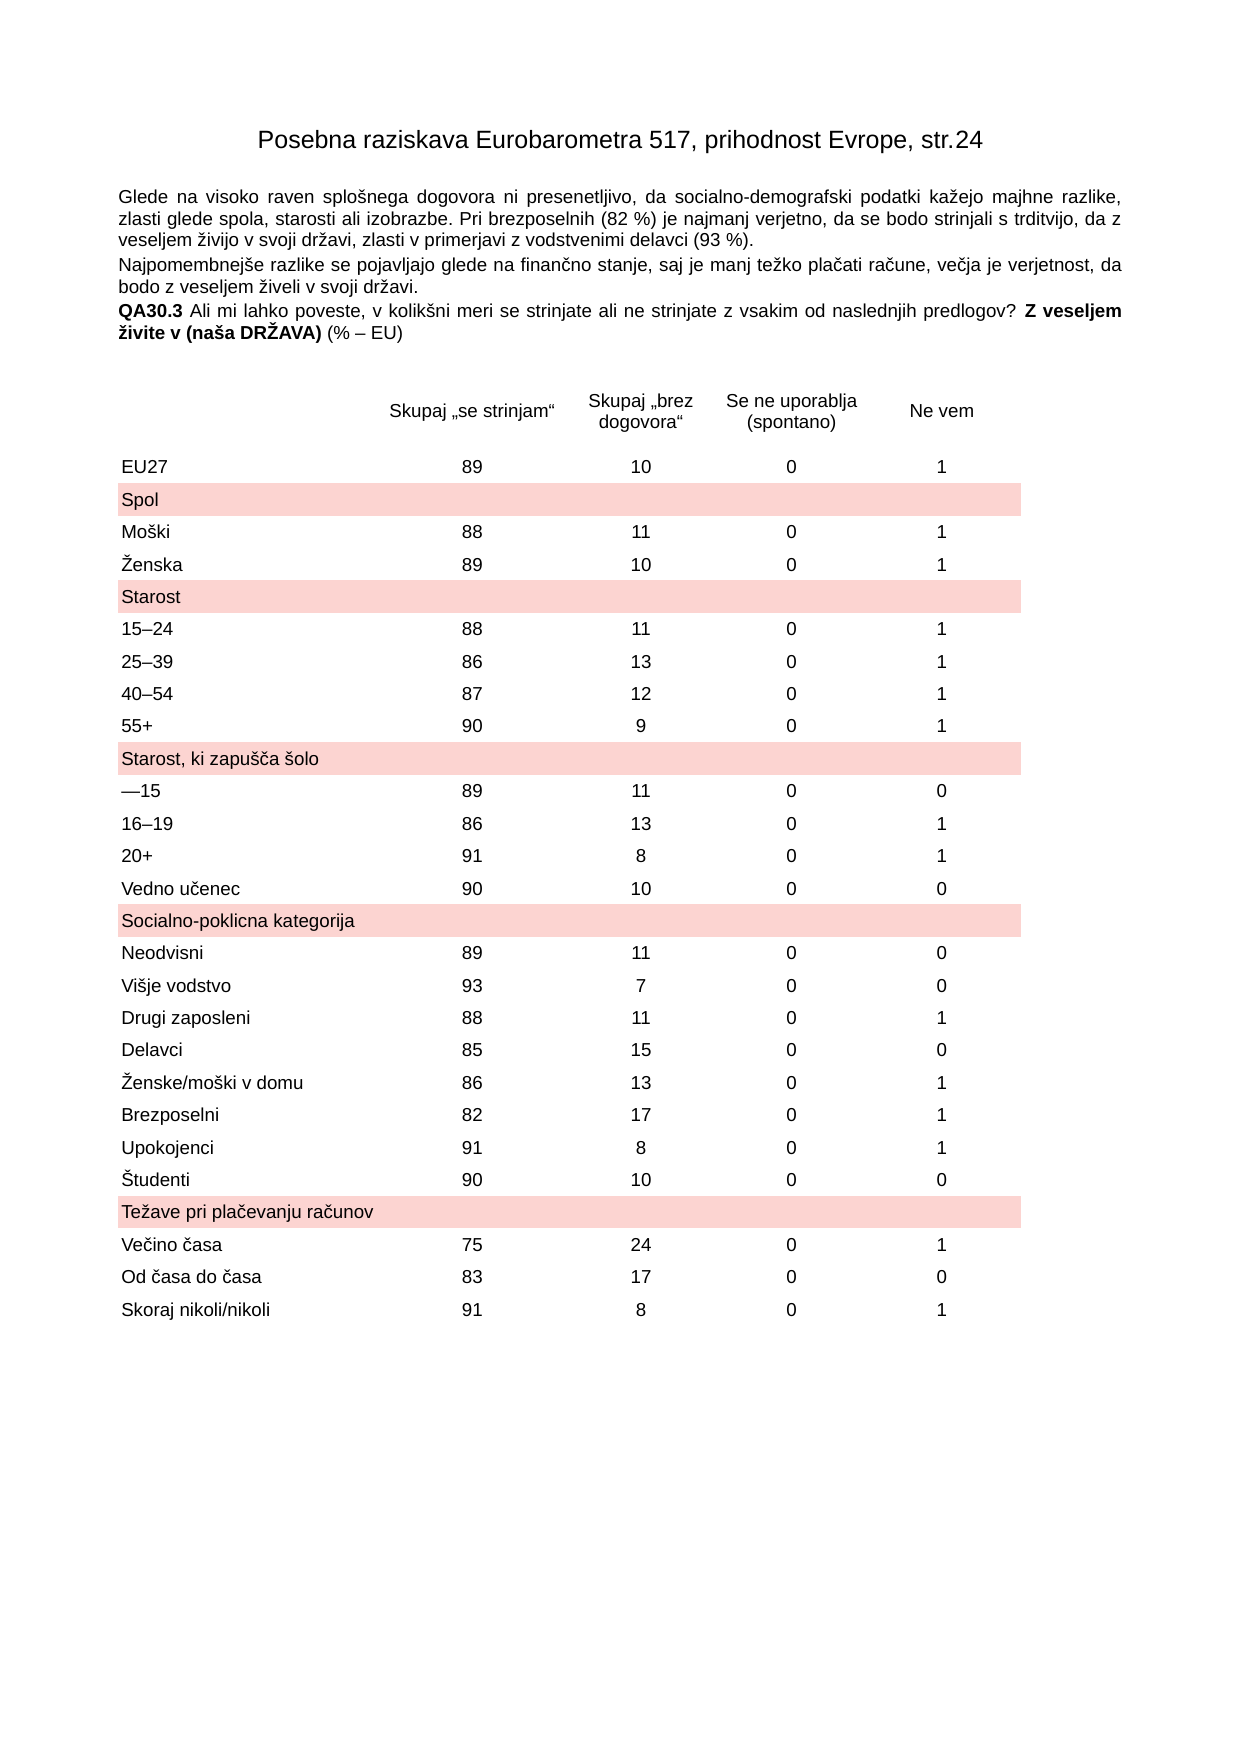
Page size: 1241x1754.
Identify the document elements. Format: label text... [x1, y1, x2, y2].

table_cell 11 [560, 613, 721, 645]
table_header Skupaj „brez dogovora“ [560, 371, 721, 451]
table_cell 0 [721, 1228, 862, 1261]
table_cell [384, 580, 560, 613]
table_cell 17 [560, 1099, 721, 1131]
table_cell Neodvisni [118, 937, 384, 969]
table_cell 0 [721, 516, 862, 548]
table_cell [560, 742, 721, 775]
table_cell 17 [560, 1261, 721, 1293]
table_cell 13 [560, 645, 721, 677]
table_cell 91 [384, 1131, 560, 1163]
table_cell 25–39 [118, 645, 384, 677]
table_cell 0 [721, 872, 862, 904]
table_cell 0 [862, 872, 1021, 904]
table_cell [560, 483, 721, 516]
table_cell 0 [721, 1261, 862, 1293]
table_cell 0 [721, 645, 862, 677]
table_cell 86 [384, 645, 560, 677]
table_cell 20+ [118, 840, 384, 872]
table_cell Delavci [118, 1034, 384, 1066]
table_cell 1 [862, 1099, 1021, 1131]
table_cell 11 [560, 516, 721, 548]
table_cell 1 [862, 451, 1021, 483]
table_cell 7 [560, 969, 721, 1001]
table_cell 55+ [118, 710, 384, 742]
table_cell Socialno-poklicna kategorija [118, 904, 384, 937]
table_cell 86 [384, 1066, 560, 1099]
table_cell [862, 580, 1021, 613]
table_cell Skoraj nikoli/nikoli [118, 1293, 384, 1325]
table_cell Spol [118, 483, 384, 516]
table_cell Moški [118, 516, 384, 548]
table_cell Starost [118, 580, 384, 613]
table_cell 1 [862, 710, 1021, 742]
table_cell 15 [560, 1034, 721, 1066]
table_cell 0 [721, 451, 862, 483]
table_cell 82 [384, 1099, 560, 1131]
table_cell 0 [721, 937, 862, 969]
table_cell [862, 904, 1021, 937]
table_cell 88 [384, 1001, 560, 1034]
table_cell 10 [560, 548, 721, 580]
table_cell [862, 742, 1021, 775]
table_cell 0 [862, 1034, 1021, 1066]
table_cell 11 [560, 937, 721, 969]
table_cell [560, 580, 721, 613]
table_cell [721, 1196, 862, 1228]
table_cell 1 [862, 613, 1021, 645]
table_cell 0 [721, 1034, 862, 1066]
table_cell 90 [384, 1164, 560, 1196]
table_cell 91 [384, 1293, 560, 1325]
table_cell 13 [560, 1066, 721, 1099]
table_cell 1 [862, 516, 1021, 548]
table_cell 85 [384, 1034, 560, 1066]
table_cell 0 [862, 1261, 1021, 1293]
table_cell Večino časa [118, 1228, 384, 1261]
table_header Se ne uporablja (spontano) [721, 371, 862, 451]
table_cell 90 [384, 872, 560, 904]
table_cell [384, 483, 560, 516]
table_cell 75 [384, 1228, 560, 1261]
table_cell 13 [560, 807, 721, 839]
table_cell 10 [560, 872, 721, 904]
table_cell [862, 1196, 1021, 1228]
table_cell 1 [862, 645, 1021, 677]
table_cell 0 [721, 613, 862, 645]
table_cell 40–54 [118, 678, 384, 710]
table_cell 86 [384, 807, 560, 839]
table_cell 1 [862, 1131, 1021, 1163]
table_cell 88 [384, 516, 560, 548]
table_cell 1 [862, 807, 1021, 839]
table_cell 8 [560, 840, 721, 872]
table_cell 0 [721, 548, 862, 580]
table_cell Ženske/moški v domu [118, 1066, 384, 1099]
table_cell 90 [384, 710, 560, 742]
table_cell 15–24 [118, 613, 384, 645]
text Najpomembnejše razlike se pojavljajo glede na finančno stanje, saj je manj težko plačati račune, večja je verjetnost, da bodo z veseljem živeli v svoji državi. [118, 254, 1122, 297]
table_cell 1 [862, 678, 1021, 710]
table_cell 0 [721, 1066, 862, 1099]
table_cell 0 [721, 840, 862, 872]
table_cell 8 [560, 1293, 721, 1325]
table_cell 0 [721, 1131, 862, 1163]
table_cell 93 [384, 969, 560, 1001]
table_cell 24 [560, 1228, 721, 1261]
table_cell 87 [384, 678, 560, 710]
table_cell 89 [384, 548, 560, 580]
table_cell 10 [560, 1164, 721, 1196]
table_cell [384, 904, 560, 937]
table_cell [721, 742, 862, 775]
table_cell Drugi zaposleni [118, 1001, 384, 1034]
table_cell [721, 904, 862, 937]
table_cell [560, 1196, 721, 1228]
table_cell 0 [721, 710, 862, 742]
table_cell 1 [862, 1228, 1021, 1261]
table_cell 0 [721, 1293, 862, 1325]
table_cell 0 [862, 969, 1021, 1001]
table_cell 12 [560, 678, 721, 710]
table_cell Upokojenci [118, 1131, 384, 1163]
table_cell 11 [560, 1001, 721, 1034]
table_cell Težave pri plačevanju računov [118, 1196, 384, 1228]
table_cell —15 [118, 775, 384, 807]
table_cell [721, 580, 862, 613]
table_cell 91 [384, 840, 560, 872]
table_cell 88 [384, 613, 560, 645]
table_cell 0 [721, 1099, 862, 1131]
table_cell 1 [862, 1001, 1021, 1034]
table_cell 11 [560, 775, 721, 807]
table_cell Ženska [118, 548, 384, 580]
table_cell Od časa do časa [118, 1261, 384, 1293]
text Glede na visoko raven splošnega dogovora ni presenetljivo, da socialno-demografski podatki kažejo majhne razlike, zlasti glede spola, starosti ali izobrazbe. Pri brezposelnih (82 %) je najmanj verjetno, da se bodo strinjali s trditvijo, da z veseljem živijo v svoji državi, zlasti v primerjavi z vodstvenimi delavci (93 %). [118, 186, 1122, 251]
table_cell [862, 483, 1021, 516]
table_header [118, 371, 384, 451]
table_cell 0 [721, 1001, 862, 1034]
table_cell 0 [862, 1164, 1021, 1196]
table_cell [384, 742, 560, 775]
table_cell 1 [862, 840, 1021, 872]
table_cell 10 [560, 451, 721, 483]
table_cell 0 [721, 1164, 862, 1196]
table_cell [560, 904, 721, 937]
table_cell 0 [862, 775, 1021, 807]
table_cell 0 [721, 678, 862, 710]
table_cell 1 [862, 548, 1021, 580]
table_cell 1 [862, 1293, 1021, 1325]
table_cell Študenti [118, 1164, 384, 1196]
table_header Skupaj „se strinjam“ [384, 371, 560, 451]
table_cell Brezposelni [118, 1099, 384, 1131]
text QA30.3 Ali mi lahko poveste, v kolikšni meri se strinjate ali ne strinjate z vsakim od naslednjih predlogov? Z veseljem živite v (naša DRŽAVA) (% – EU) [118, 300, 1122, 343]
table_cell EU27 [118, 451, 384, 483]
table_header Ne vem [862, 371, 1021, 451]
table_cell 89 [384, 775, 560, 807]
table_cell 0 [721, 807, 862, 839]
table_cell 89 [384, 937, 560, 969]
table_cell 1 [862, 1066, 1021, 1099]
table_cell 0 [862, 937, 1021, 969]
table_cell 8 [560, 1131, 721, 1163]
table_cell Vedno učenec [118, 872, 384, 904]
table_cell [384, 1196, 560, 1228]
table_cell Višje vodstvo [118, 969, 384, 1001]
table_cell 89 [384, 451, 560, 483]
table_cell 0 [721, 969, 862, 1001]
table_cell Starost, ki zapušča šolo [118, 742, 384, 775]
table_cell 0 [721, 775, 862, 807]
table_cell 9 [560, 710, 721, 742]
table_cell 83 [384, 1261, 560, 1293]
table_cell [721, 483, 862, 516]
table_cell 16–19 [118, 807, 384, 839]
